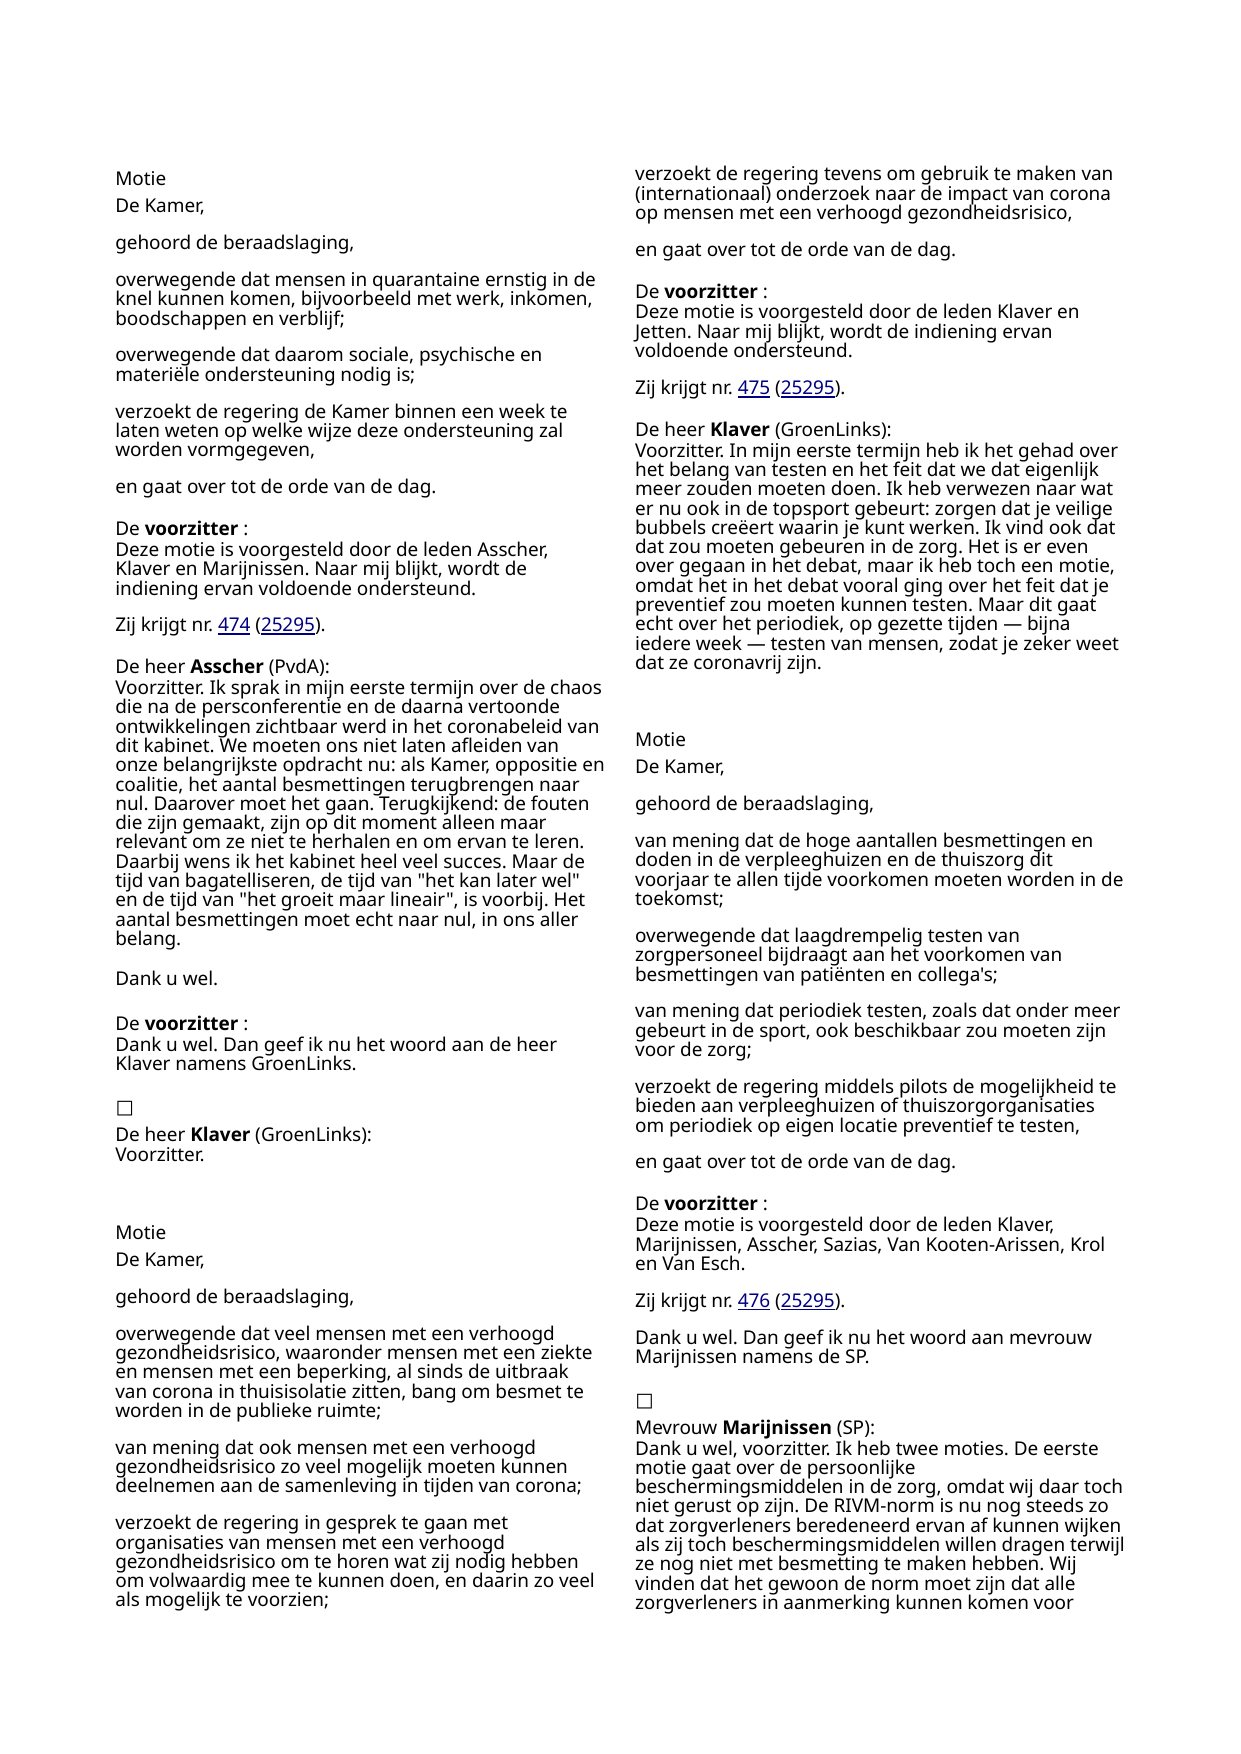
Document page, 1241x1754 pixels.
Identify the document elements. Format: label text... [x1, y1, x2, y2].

text Dank u wel. [115, 970, 605, 989]
text Zij krijgt nr. 476 (25295). [635, 1292, 1125, 1311]
text Zij krijgt nr. 474 (25295). [115, 616, 605, 636]
text Dank u wel. Dan geef ik nu het woord aan mevrouw Marijnissen namens de SP. [635, 1329, 1125, 1367]
text gehoord de beraadslaging, [635, 795, 1125, 814]
text van mening dat periodiek testen, zoals dat onder meer gebeurt in de sport, ook beschikbaar zou moeten zijn voor de zorg; [635, 1002, 1125, 1060]
text Motie [115, 165, 605, 191]
text Dank u wel, voorzitter. Ik heb twee moties. De eerste motie gaat over de persoonlijke beschermingsmiddelen in de zorg, omdat wij daar toch niet gerust op zijn. De RIVM-norm is nu nog steeds zo dat zorgverleners beredeneerd ervan af kunnen wijken als zij toch beschermingsmiddelen willen dragen terwijl ze nog niet met besmetting te maken hebben. Wij vinden dat het gewoon de norm moet zijn dat alle zorgverleners in aanmerking kunnen komen voor [635, 1440, 1125, 1613]
text en gaat over tot de orde van de dag. [115, 478, 605, 497]
text De voorzitter : [635, 1191, 1125, 1216]
text en gaat over tot de orde van de dag. [635, 241, 1125, 260]
text verzoekt de regering de Kamer binnen een week te laten weten op welke wijze deze ondersteuning zal worden vormgegeven, [115, 403, 605, 461]
text overwegende dat laagdrempelig testen van zorgpersoneel bijdraagt aan het voorkomen van besmettingen van patiënten en collega's; [635, 927, 1125, 985]
text en gaat over tot de orde van de dag. [635, 1153, 1125, 1173]
text Motie [635, 727, 1125, 752]
text van mening dat ook mensen met een verhoogd gezondheidsrisico zo veel mogelijk moeten kunnen deelnemen aan de samenleving in tijden van corona; [115, 1439, 605, 1497]
text De heer Klaver (GroenLinks): [115, 1121, 605, 1146]
text verzoekt de regering middels pilots de mogelijkheid te bieden aan verpleeghuizen of thuiszorgorganisaties om periodiek op eigen locatie preventief te testen, [635, 1078, 1125, 1136]
text van mening dat de hoge aantallen besmettingen en doden in de verpleeghuizen en de thuiszorg dit voorjaar te allen tijde voorkomen moeten worden in de toekomst; [635, 832, 1125, 909]
text Voorzitter. In mijn eerste termijn heb ik het gehad over het belang van testen en het feit dat we dat eigenlijk meer zouden moeten doen. Ik heb verwezen naar wat er nu ook in de topsport gebeurt: zorgen dat je veilige bubbels creëert waarin je kunt werken. Ik vind ook dat dat zou moeten gebeuren in de zorg. Het is er even over gegaan in het debat, maar ik heb toch een motie, omdat het in het debat vooral ging over het feit dat je preventief zou moeten kunnen testen. Maar dit gaat echt over het periodiek, op gezette tijden — bijna iedere week — testen van mensen, zodat je zeker weet dat ze coronavrij zijn. [635, 442, 1125, 673]
text De Kamer, [635, 758, 1125, 777]
text Dank u wel. Dan geef ik nu het woord aan de heer Klaver namens GroenLinks. [115, 1036, 605, 1074]
text Deze motie is voorgesteld door de leden Asscher, Klaver en Marijnissen. Naar mij blijkt, wordt de indiening ervan voldoende ondersteund. [115, 541, 605, 599]
text De voorzitter : [635, 278, 1125, 303]
text Deze motie is voorgesteld door de leden Klaver, Marijnissen, Asscher, Sazias, Van Kooten-Arissen, Krol en Van Esch. [635, 1216, 1125, 1274]
text De voorzitter : [115, 515, 605, 541]
text Voorzitter. [115, 1146, 605, 1166]
text gehoord de beraadslaging, [115, 234, 605, 253]
text De heer Klaver (GroenLinks): [635, 416, 1125, 442]
text ⬜ [635, 1388, 1125, 1414]
text overwegende dat daarom sociale, psychische en materiële ondersteuning nodig is; [115, 346, 605, 385]
text gehoord de beraadslaging, [115, 1288, 605, 1307]
text overwegende dat mensen in quarantaine ernstig in de knel kunnen komen, bijvoorbeeld met werk, inkomen, boodschappen en verblijf; [115, 271, 605, 329]
text De voorzitter : [115, 1010, 605, 1036]
text Zij krijgt nr. 475 (25295). [635, 379, 1125, 398]
text Deze motie is voorgesteld door de leden Klaver en Jetten. Naar mij blijkt, wordt de indiening ervan voldoende ondersteund. [635, 303, 1125, 361]
text Mevrouw Marijnissen (SP): [635, 1414, 1125, 1440]
text De heer Asscher (PvdA): [115, 653, 605, 679]
text Voorzitter. Ik sprak in mijn eerste termijn over de chaos die na de persconferentie en de daarna vertoonde ontwikkelingen zichtbaar werd in het coronabeleid van dit kabinet. We moeten ons niet laten afleiden van onze belangrijkste opdracht nu: als Kamer, oppositie en coalitie, het aantal besmettingen terugbrengen naar nul. Daarover moet het gaan. Terugkijkend: de fouten die zijn gemaakt, zijn op dit moment alleen maar relevant om ze niet te herhalen en om ervan te leren. Daarbij wens ik het kabinet heel veel succes. Maar de tijd van bagatelliseren, de tijd van "het kan later wel" en de tijd van "het groeit maar lineair", is voorbij. Het aantal besmettingen moet echt naar nul, in ons aller belang. [115, 679, 605, 949]
text verzoekt de regering in gesprek te gaan met organisaties van mensen met een verhoogd gezondheidsrisico om te horen wat zij nodig hebben om volwaardig mee te kunnen doen, en daarin zo veel als mogelijk te voorzien; [115, 1514, 605, 1611]
text De Kamer, [115, 1251, 605, 1270]
text verzoekt de regering tevens om gebruik te maken van (internationaal) onderzoek naar de impact van corona op mensen met een verhoogd gezondheidsrisico, [635, 165, 1125, 223]
text Motie [115, 1219, 605, 1245]
text overwegende dat veel mensen met een verhoogd gezondheidsrisico, waaronder mensen met een ziekte en mensen met een beperking, al sinds de uitbraak van corona in thuisisolatie zitten, bang om besmet te worden in de publieke ruimte; [115, 1325, 605, 1421]
text De Kamer, [115, 197, 605, 216]
text ⬜ [115, 1095, 605, 1121]
